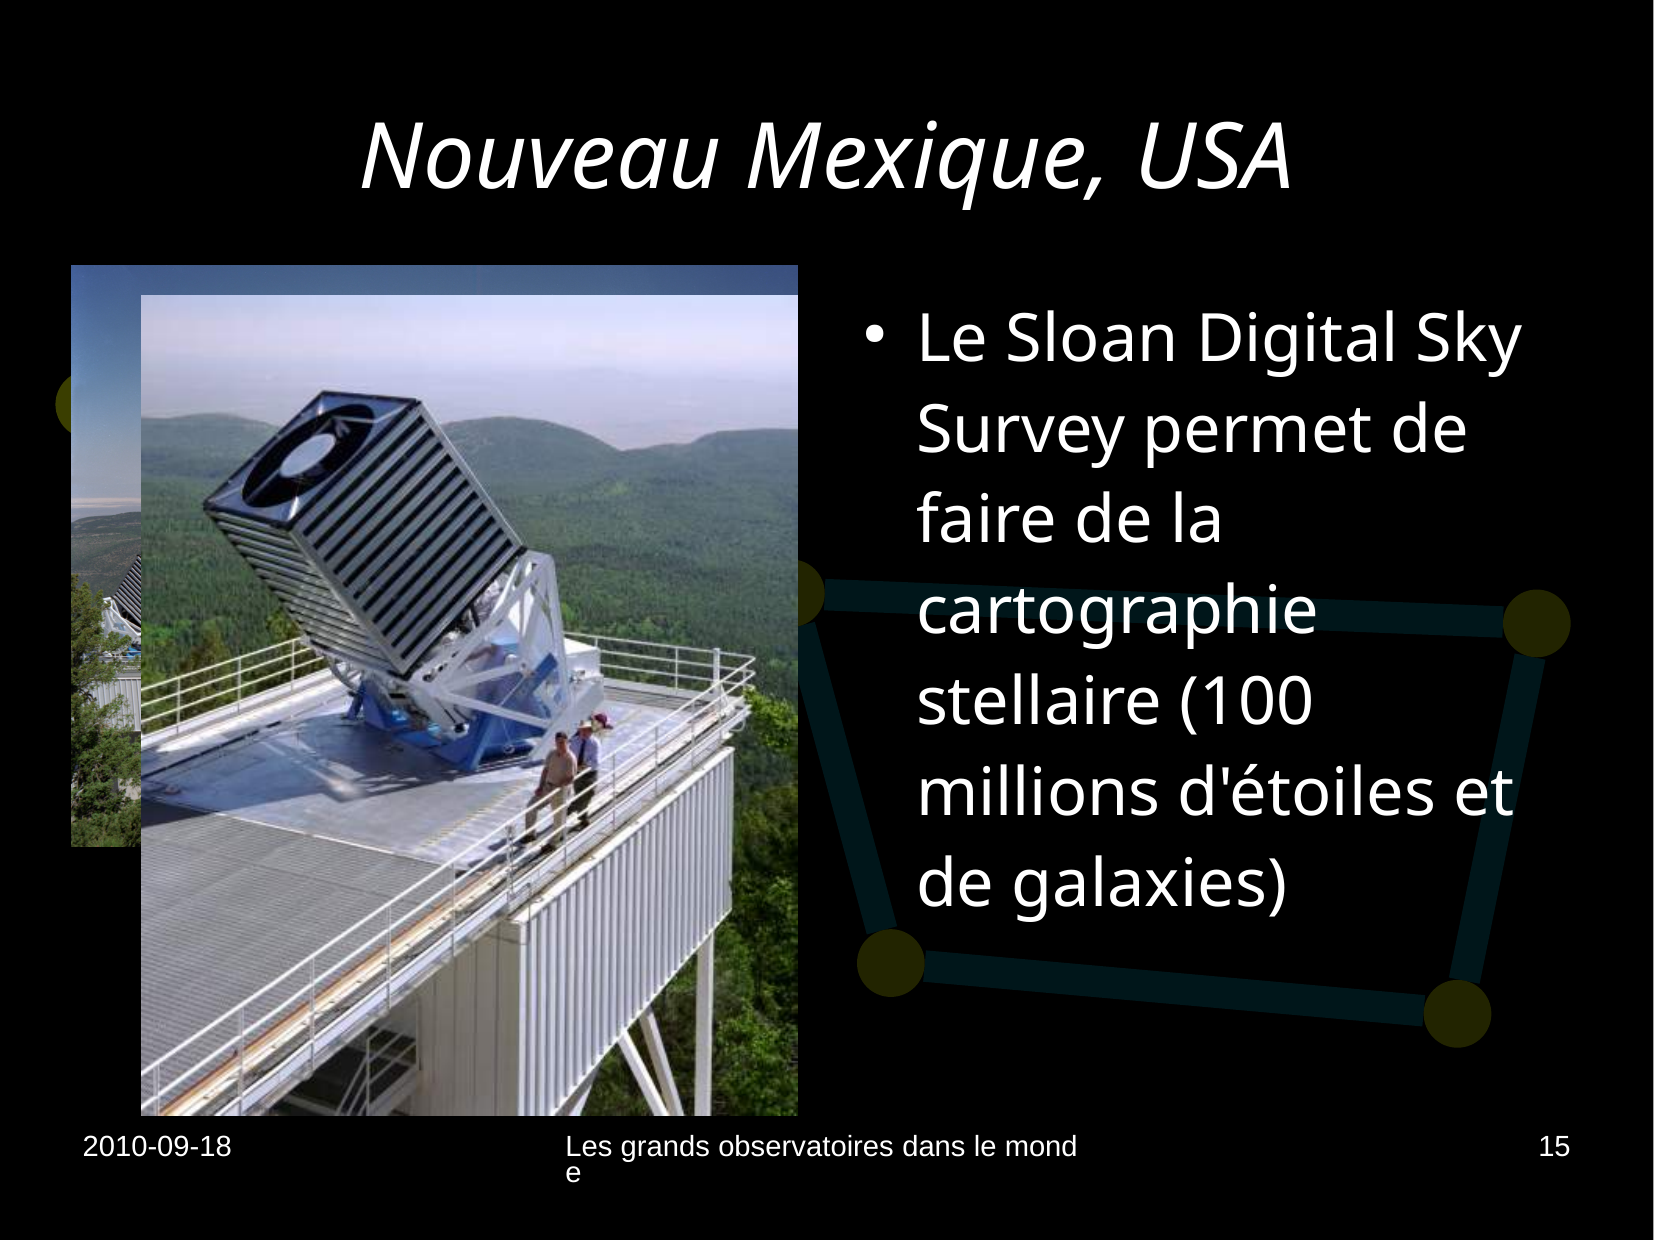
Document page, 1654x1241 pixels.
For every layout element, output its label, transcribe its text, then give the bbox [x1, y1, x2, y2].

picture [71, 265, 798, 1116]
list Le Sloan Digital Sky Survey permet de faire de la cartographie stellaire (100 millions d'étoiles et de galaxies) [845, 290, 1572, 1109]
title Nouveau Mexique, USA [82, 49, 1571, 257]
